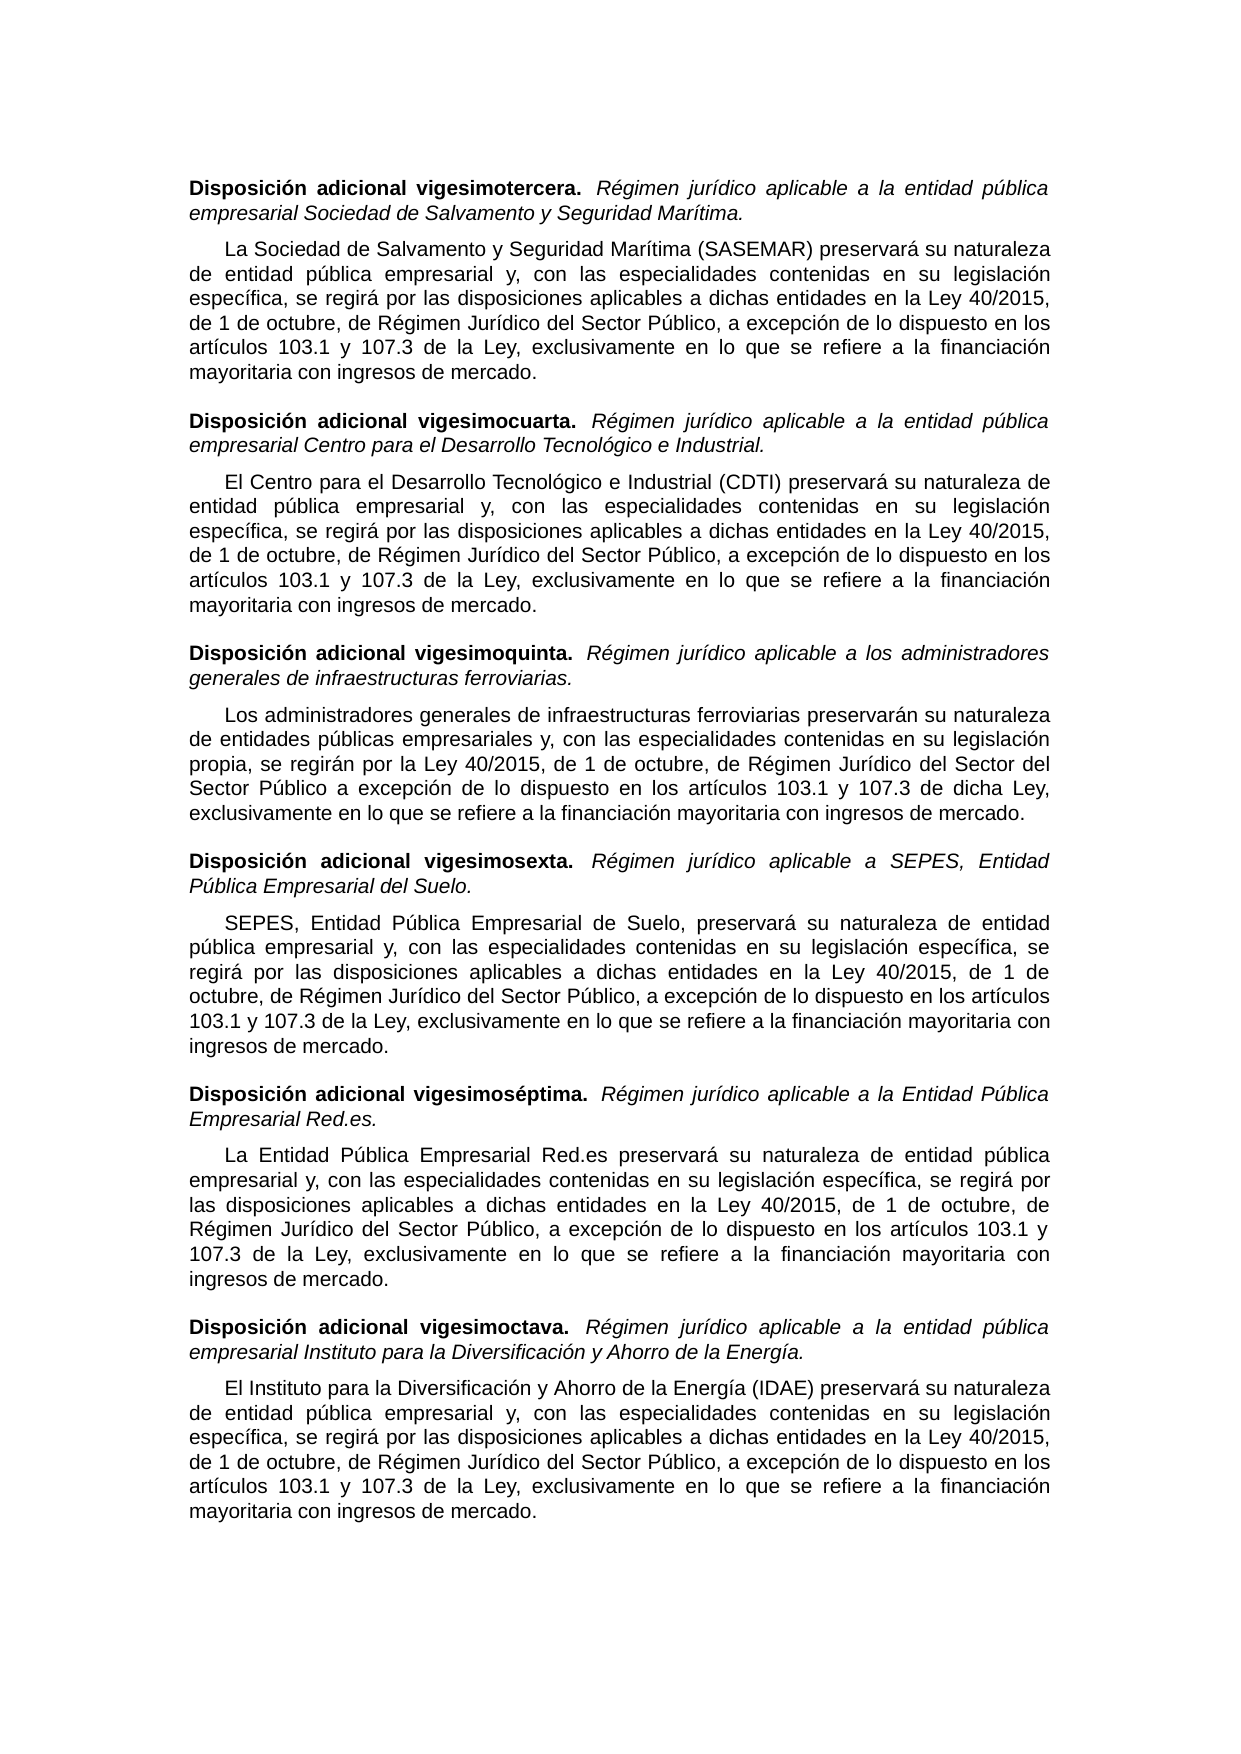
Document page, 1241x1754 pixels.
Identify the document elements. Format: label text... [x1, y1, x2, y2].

text El Instituto para la Diversificación y Ahorro de la Energía (IDAE) preservará su naturaleza de entidad pública empresarial y, con las especialidades contenidas en su legislación específica, se regirá por las disposiciones aplicables a dichas entidades en la Ley 40/2015, de 1 de octubre, de Régimen Jurídico del Sector Público, a excepción de lo dispuesto en los artículos 103.1 y 107.3 de la Ley, exclusivamente en lo que se refiere a la financiación mayoritaria con ingresos de mercado. [189, 1376, 1052, 1523]
text SEPES, Entidad Pública Empresarial de Suelo, preservará su naturaleza de entidad pública empresarial y, con las especialidades contenidas en su legislación específica, se regirá por las disposiciones aplicables a dichas entidades en la Ley 40/2015, de 1 de octubre, de Régimen Jurídico del Sector Público, a excepción de lo dispuesto en los artículos [189, 911, 1052, 1008]
text Disposición adicional vigesimotercera. Régimen jurídico aplicable a la entidad pública empresarial Sociedad de Salvamento y Seguridad Marítima. [189, 176, 1051, 224]
text 107.3 de la Ley, exclusivamente en lo que se refiere a la financiación mayoritaria con ingresos de mercado. [189, 1242, 1051, 1291]
text La Entidad Pública Empresarial Red.es preservará su naturaleza de entidad pública empresarial y, con las especialidades contenidas en su legislación específica, se regirá por las disposiciones aplicables a dichas entidades en la Ley 40/2015, de 1 de octubre, de Régimen Jurídico del Sector Público, a excepción de lo dispuesto en los artículos 103.1 y [189, 1143, 1052, 1241]
text Los administradores generales de infraestructuras ferroviarias preservarán su naturaleza de entidades públicas empresariales y, con las especialidades contenidas en su legislación propia, se regirán por la Ley 40/2015, de 1 de octubre, de Régimen Jurídico del Sector del Sector Público a excepción de lo dispuesto en los artículos 103.1 y 107.3 de dicha Ley, exclusivamente en lo que se refiere a la financiación mayoritaria con ingresos de mercado. [189, 702, 1052, 825]
text Disposición adicional vigesimosexta. Régimen jurídico aplicable a SEPES, Entidad Pública Empresarial del Suelo. [189, 849, 1051, 898]
text Disposición adicional vigesimocuarta. Régimen jurídico aplicable a la entidad pública empresarial Centro para el Desarrollo Tecnológico e Industrial. [189, 408, 1051, 457]
text Disposición adicional vigesimoquinta. Régimen jurídico aplicable a los administradores generales de infraestructuras ferroviarias. [189, 641, 1051, 690]
text 103.1 y 107.3 de la Ley, exclusivamente en lo que se refiere a la financiación mayoritaria con ingresos de mercado. [189, 1009, 1051, 1058]
text La Sociedad de Salvamento y Seguridad Marítima (SASEMAR) preservará su naturaleza de entidad pública empresarial y, con las especialidades contenidas en su legislación específica, se regirá por las disposiciones aplicables a dichas entidades en la Ley 40/2015, de 1 de octubre, de Régimen Jurídico del Sector Público, a excepción de lo dispuesto en los artículos 103.1 y 107.3 de la Ley, exclusivamente en lo que se refiere a la financiación mayoritaria con ingresos de mercado. [189, 237, 1052, 384]
text El Centro para el Desarrollo Tecnológico e Industrial (CDTI) preservará su naturaleza de entidad pública empresarial y, con las especialidades contenidas en su legislación específica, se regirá por las disposiciones aplicables a dichas entidades en la Ley 40/2015, de 1 de octubre, de Régimen Jurídico del Sector Público, a excepción de lo dispuesto en los artículos 103.1 y 107.3 de la Ley, exclusivamente en lo que se refiere a la financiación mayoritaria con ingresos de mercado. [189, 469, 1052, 616]
text Disposición adicional vigesimoctava. Régimen jurídico aplicable a la entidad pública empresarial Instituto para la Diversificación y Ahorro de la Energía. [189, 1315, 1051, 1363]
text Disposición adicional vigesimoséptima. Régimen jurídico aplicable a la Entidad Pública Empresarial Red.es. [189, 1082, 1051, 1131]
